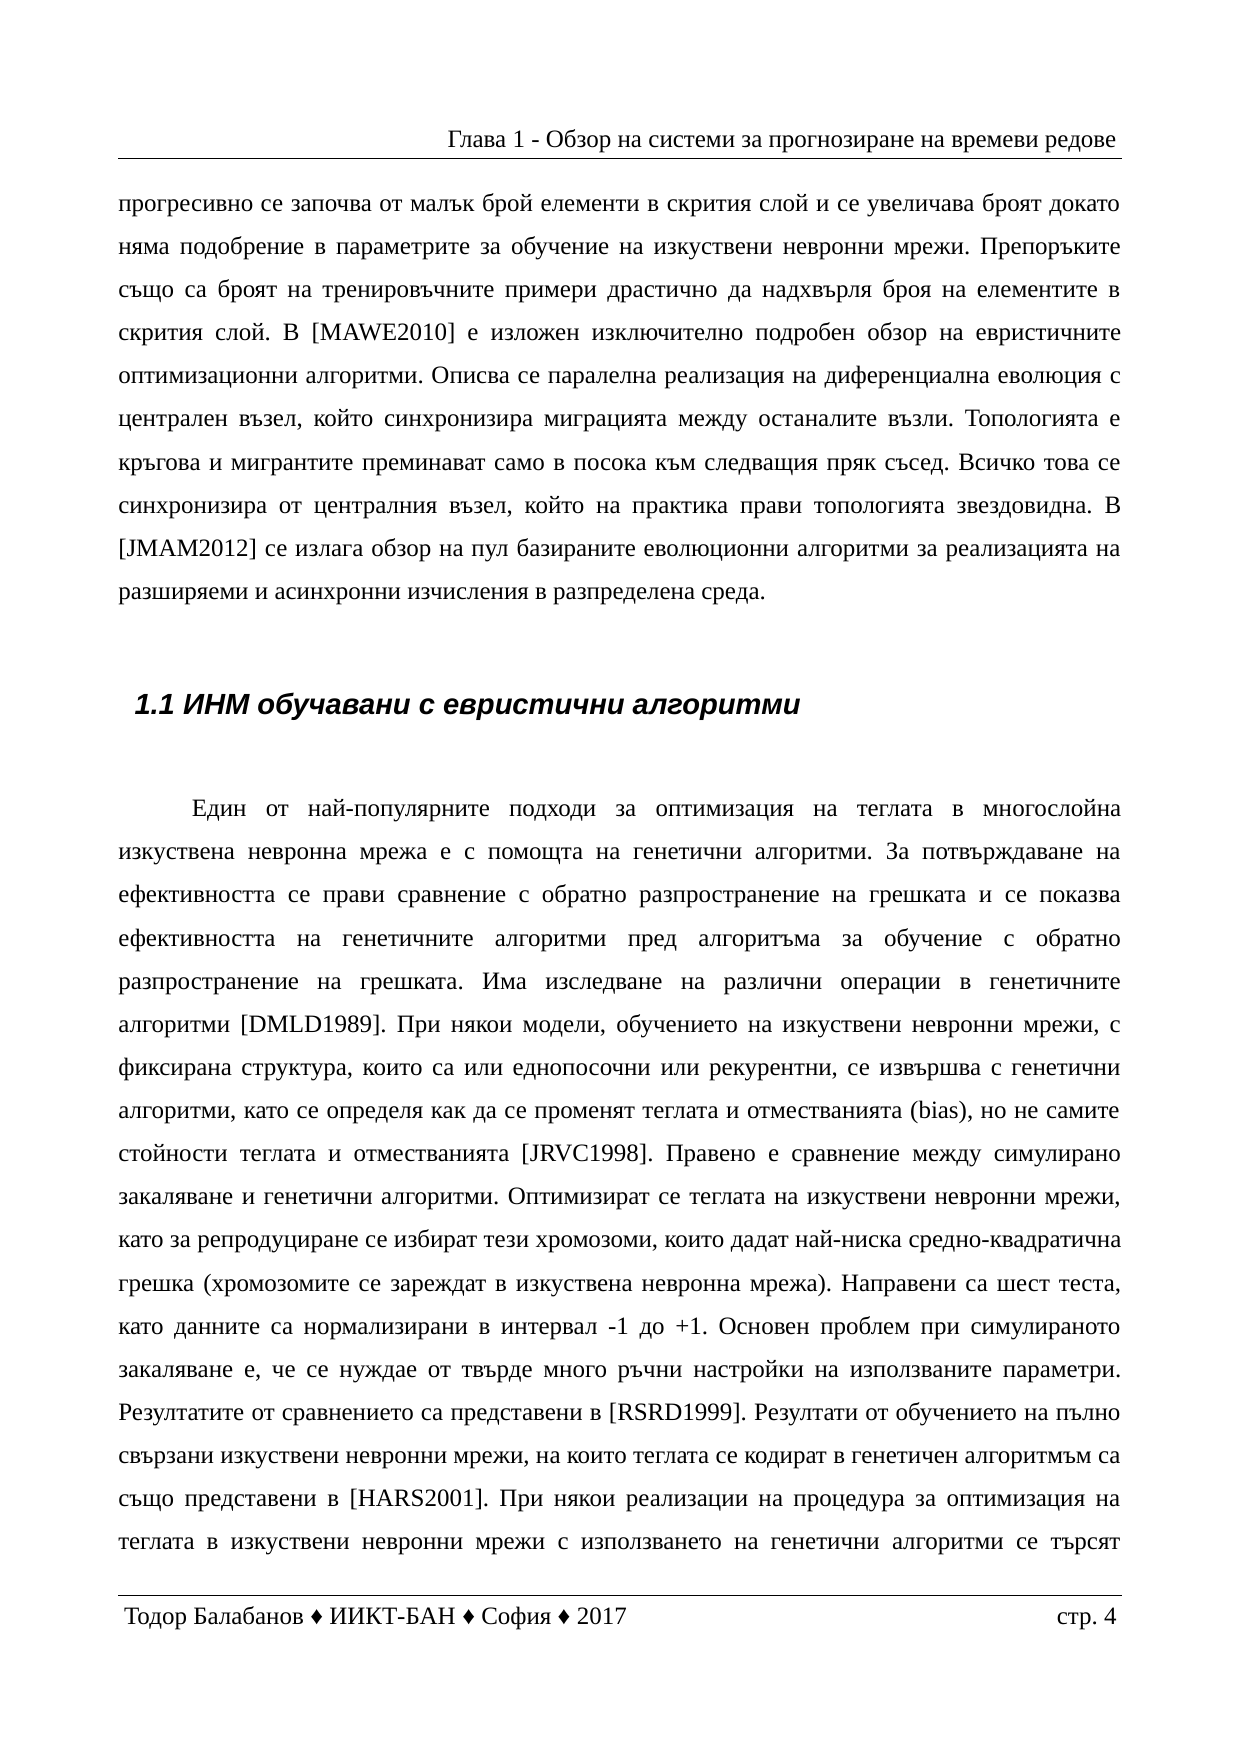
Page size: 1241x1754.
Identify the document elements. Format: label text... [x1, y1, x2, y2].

subtitle 1.1 ИНМ обучавани с евристични алгоритми [118, 687, 1122, 721]
text прогресивно се започва от малък брой елементи в скрития слой и се увеличава броят докато няма подобрение в параметрите за обучение на изкуствени невронни мрежи. Препоръките също са броят на тренировъчните примери драстично да надхвърля броя на елементите в скрития слой. В [MAWE2010] е изложен изключително подробен обзор на евристичните оптимизационни алгоритми. Описва се паралелна реализация на диференциална еволюция с централен възел, който синхронизира миграцията между останалите възли. Топологията е кръгова и мигрантите преминават само в посока към следващия пряк съсед. Всичко това се синхронизира от централния възел, който на практика прави топологията звездовидна. В [JMAM2012] се излага обзор на пул базираните еволюционни алгоритми за реализацията на разширяеми и асинхронни изчисления в разпределена среда. [118, 188, 1122, 605]
text Един от най-популярните подходи за оптимизация на теглата в многослойна изкуствена невронна мрежа е с помощта на генетични алгоритми. За потвърждаване на ефективността се прави сравнение с обратно разпространение на грешката и се показва ефективността на генетичните алгоритми пред алгоритъма за обучение с обратно разпространение на грешката. Има изследване на различни операции в генетичните алгоритми [DMLD1989]. При някои модели, обучението на изкуствени невронни мрежи, с фиксирана структура, които са или еднопосочни или рекурентни, се извършва с генетични алгоритми, като се определя как да се променят теглата и отместванията (bias), но не самите стойности теглата и отместванията [JRVC1998]. Правено е сравнение между симулирано закаляване и генетични алгоритми. Оптимизират се теглата на изкуствени невронни мрежи, като за репродуциране се избират тези хромозоми, които дадат най-ниска средно-квадратична грешка (хромозомите се зареждат в изкуствена невронна мрежа). Направени са шест теста, като данните са нормализирани в интервал -1 до +1. Основен проблем при симулираното закаляване е, че се нуждае от твърде много ръчни настройки на използваните параметри. Резултатите от сравнението са представени в [RSRD1999]. Резултати от обучението на пълно свързани изкуствени невронни мрежи, на които теглата се кодират в генетичен алгоритмъм са също представени в [HARS2001]. При някои реализации на процедура за оптимизация на теглата в изкуствени невронни мрежи с използването на генетични алгоритми се търсят [118, 793, 1122, 1555]
